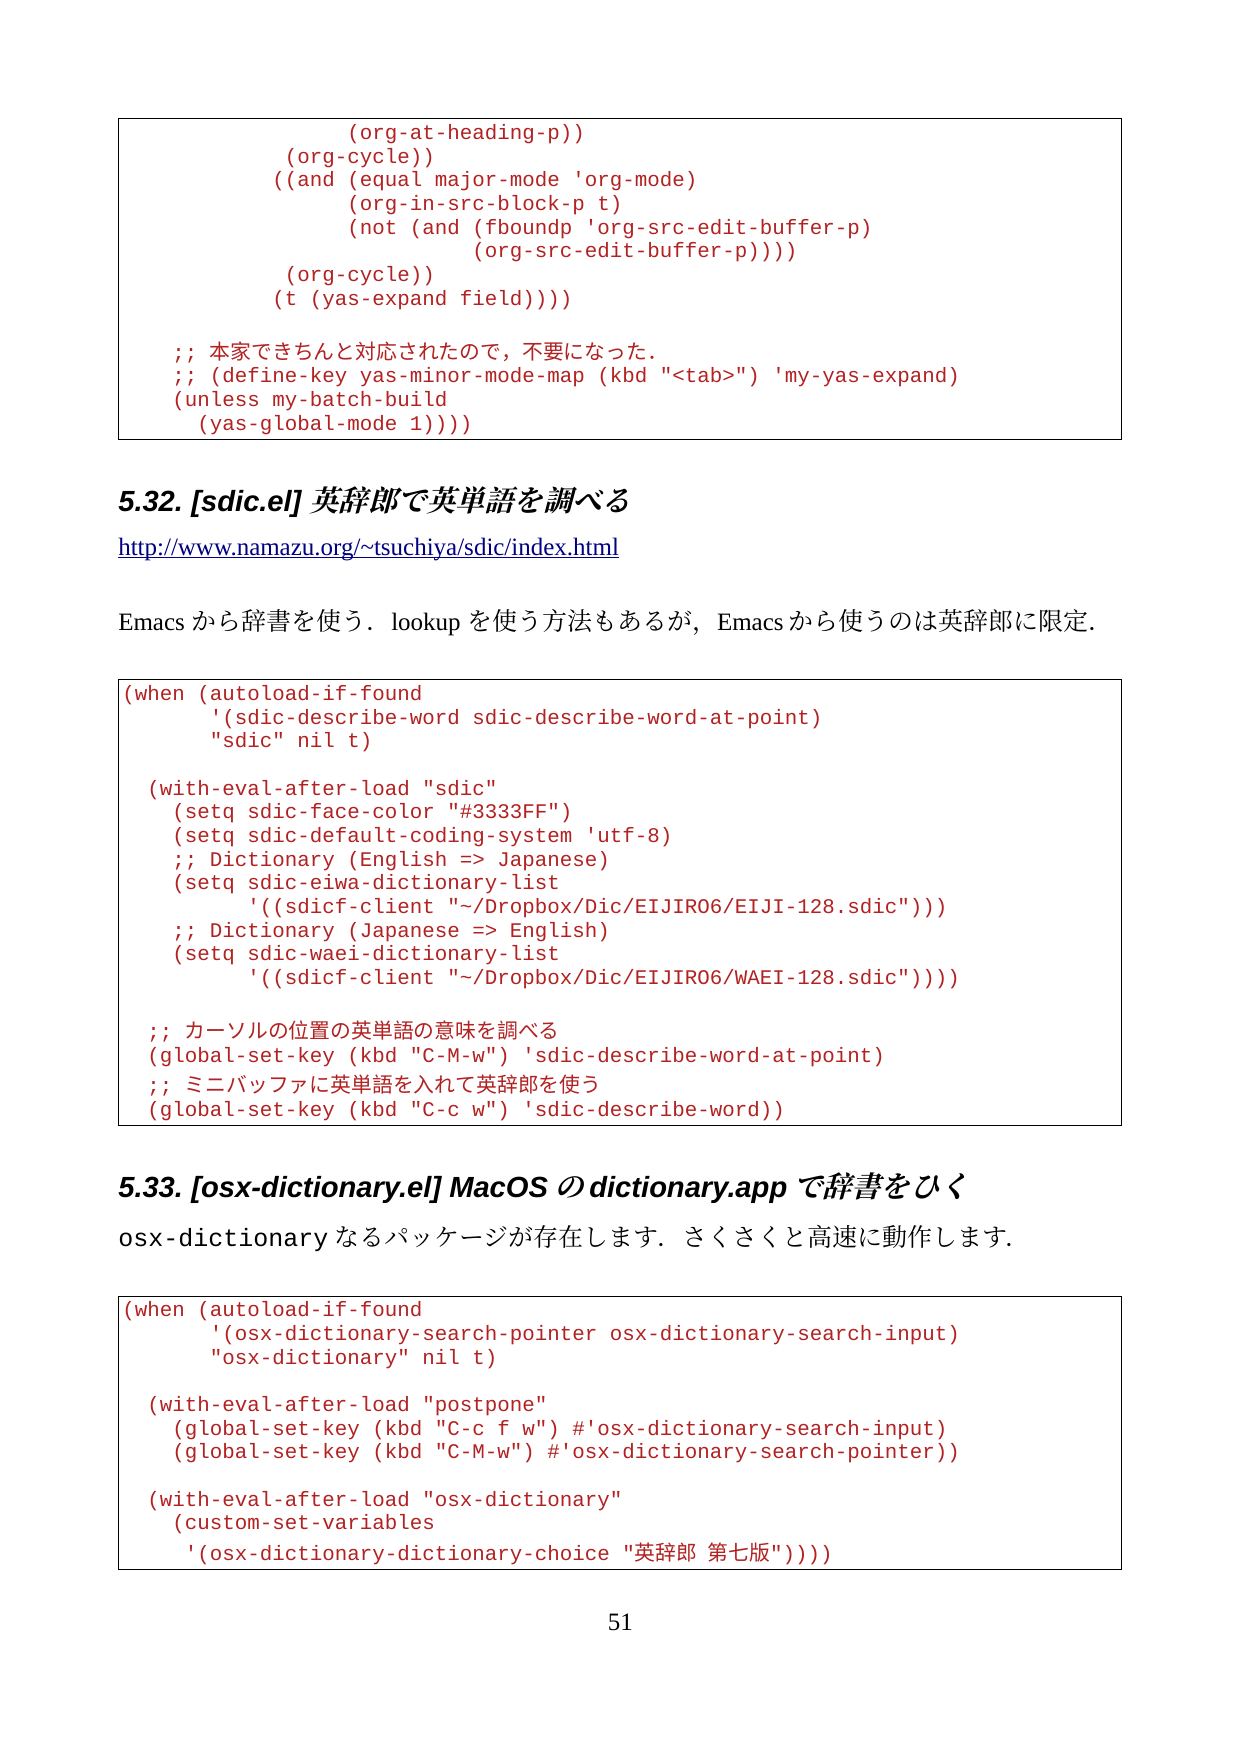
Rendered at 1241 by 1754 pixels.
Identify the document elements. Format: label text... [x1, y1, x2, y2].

text (t (yas-expand field)))) [119, 284, 1121, 307]
text '(osx-dictionary-search-pointer osx-dictionary-search-input) [119, 1319, 1121, 1343]
text (yas-global-mode 1)))) [119, 409, 1121, 439]
subtitle [sdic.el] 英辞郎で英単語を調べる [118, 478, 1122, 519]
text (when (autoload-if-found [119, 680, 1121, 703]
text (unless my-batch-build [119, 385, 1121, 409]
text (when (autoload-if-found [119, 1297, 1121, 1319]
text ;; 本家できちんと対応されたので，不要になった． [119, 331, 1121, 361]
text "osx-dictionary" nil t) [119, 1343, 1121, 1366]
text '((sdicf-client "~/Dropbox/Dic/EIJIRO6/EIJI-128.sdic"))) [119, 892, 1121, 916]
text ;; Dictionary (Japanese => English) [119, 916, 1121, 939]
text (custom-set-variables [119, 1508, 1121, 1532]
text ;; Dictionary (English => Japanese) [119, 845, 1121, 868]
text '((sdicf-client "~/Dropbox/Dic/EIJIRO6/WAEI-128.sdic")))) [119, 963, 1121, 987]
text (org-in-src-block-p t) [119, 189, 1121, 213]
text (global-set-key (kbd "C-M-w") #'osx-dictionary-search-pointer)) [119, 1437, 1121, 1461]
text http://www.namazu.org/~tsuchiya/sdic/index.html [118, 532, 1122, 589]
text (setq sdic-default-coding-system 'utf-8) [119, 821, 1121, 845]
text (org-cycle)) [119, 260, 1121, 284]
text (setq sdic-eiwa-dictionary-list [119, 868, 1121, 892]
text (setq sdic-waei-dictionary-list [119, 939, 1121, 963]
text (setq sdic-face-color "#3333FF") [119, 797, 1121, 821]
text (with-eval-after-load "postpone" [119, 1390, 1121, 1414]
text (org-src-edit-buffer-p)))) [119, 236, 1121, 260]
text (global-set-key (kbd "C-c w") 'sdic-describe-word)) [119, 1095, 1121, 1125]
text (not (and (fboundp 'org-src-edit-buffer-p) [119, 213, 1121, 236]
text ;; ミニバッファに英単語を入れて英辞郎を使う [119, 1064, 1121, 1095]
text Emacs から辞書を使う．lookup を使う方法もあるが，Emacsから使うのは英辞郎に限定． [118, 602, 1122, 667]
text (global-set-key (kbd "C-M-w") 'sdic-describe-word-at-point) [119, 1041, 1121, 1064]
text (org-cycle)) [119, 142, 1121, 165]
text '(osx-dictionary-dictionary-choice "英辞郎 第七版")))) [119, 1532, 1121, 1569]
text ((and (equal major-mode 'org-mode) [119, 165, 1121, 189]
subtitle [osx-dictionary.el] MacOSのdictionary.appで辞書をひく [118, 1164, 1122, 1206]
text '(sdic-describe-word sdic-describe-word-at-point) [119, 703, 1121, 726]
text (org-at-heading-p)) [119, 119, 1121, 142]
text "sdic" nil t) [119, 726, 1121, 750]
text ;; (define-key yas-minor-mode-map (kbd "<tab>") 'my-yas-expand) [119, 361, 1121, 385]
text osx-dictionary なるパッケージが存在します．さくさくと高速に動作します． [118, 1218, 1122, 1283]
text (with-eval-after-load "osx-dictionary" [119, 1485, 1121, 1508]
text (with-eval-after-load "sdic" [119, 774, 1121, 797]
text ;; カーソルの位置の英単語の意味を調べる [119, 1010, 1121, 1041]
text (global-set-key (kbd "C-c f w") #'osx-dictionary-search-input) [119, 1414, 1121, 1437]
